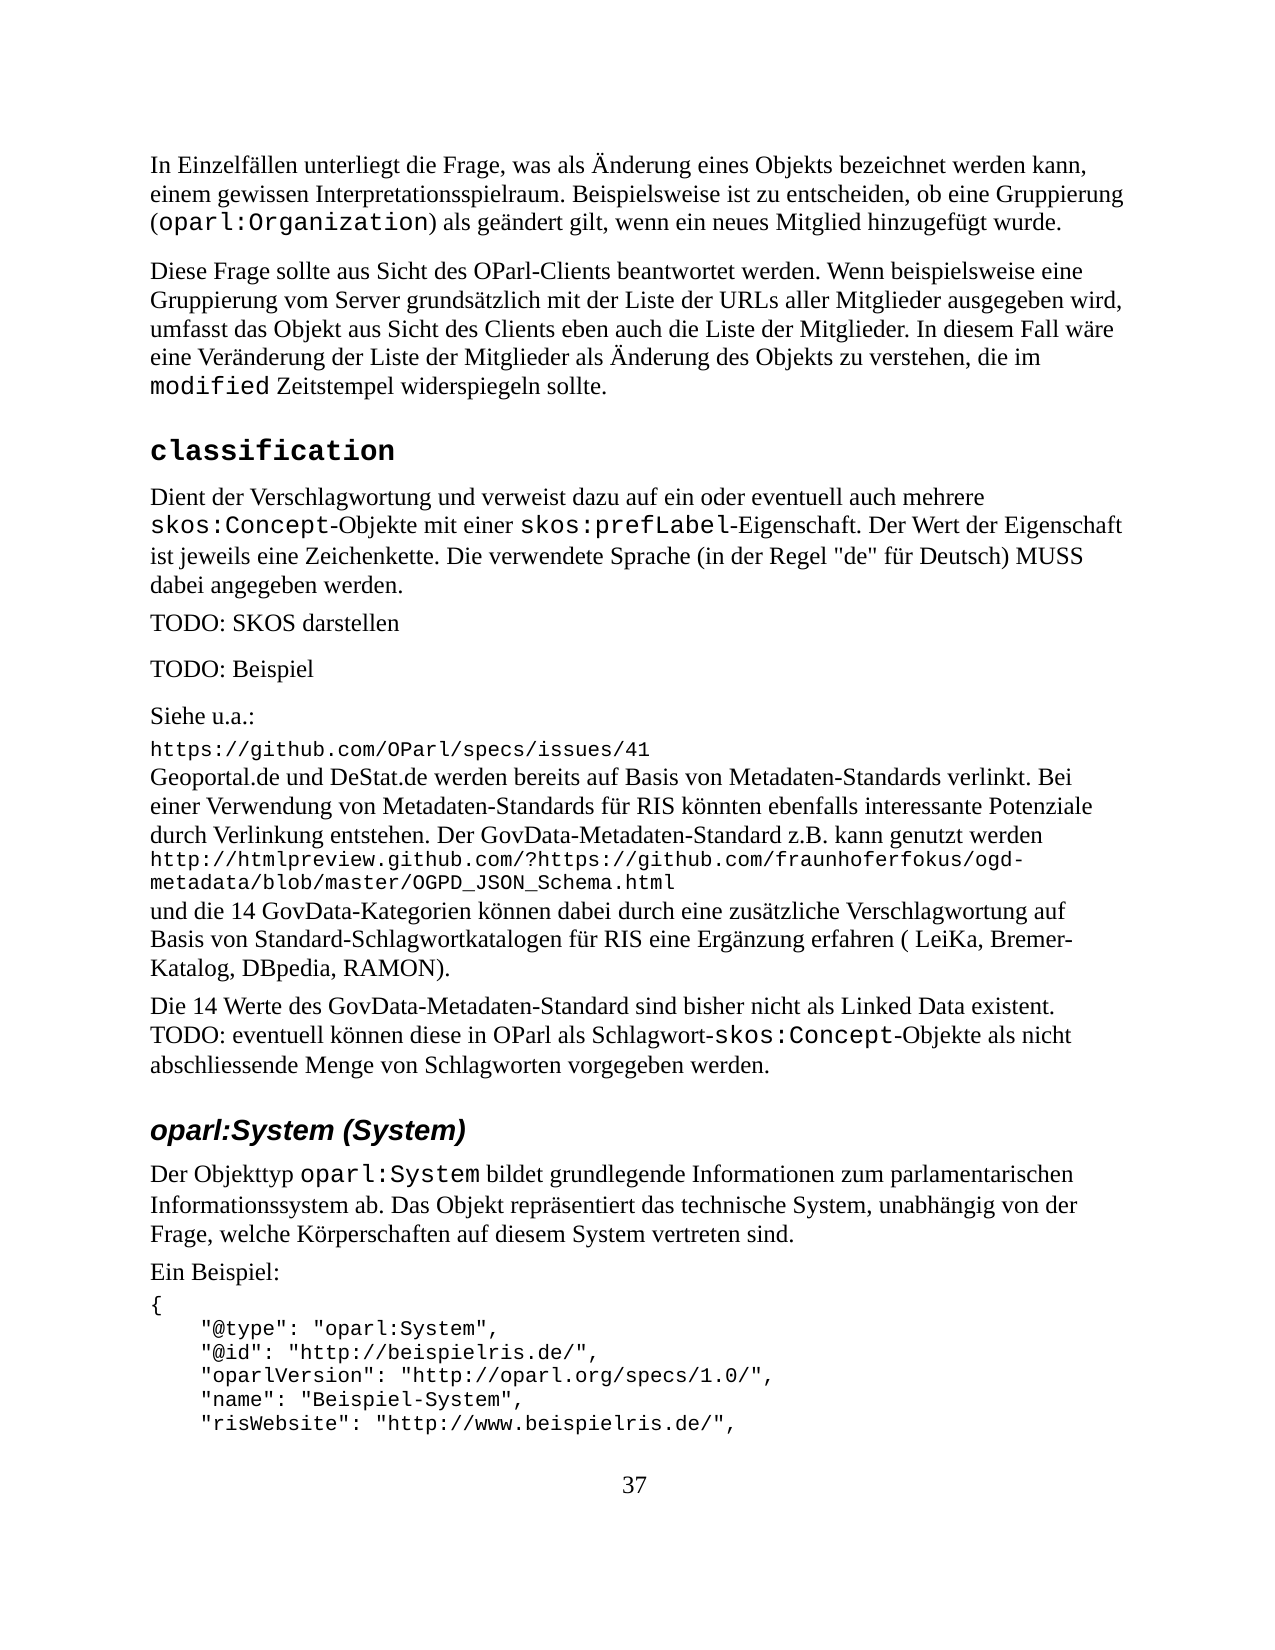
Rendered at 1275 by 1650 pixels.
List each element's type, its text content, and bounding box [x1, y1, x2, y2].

text TODO: Beispiel [150, 654, 1125, 683]
text "name": "Beispiel-System", [150, 1389, 1125, 1413]
text "@id": "http://beispielris.de/", [150, 1342, 1125, 1365]
text Die 14 Werte des GovData-Metadaten-Standard sind bisher nicht als Linked Data existent. TODO: eventuell können diese in OParl als Schlagwort-skos:Concept-Objekte als nicht abschliessende Menge von Schlagworten vorgegeben werden. [150, 991, 1125, 1079]
text Ein Beispiel: [150, 1257, 1125, 1285]
text https://github.com/OParl/specs/issues/41 [150, 739, 1125, 762]
text In Einzelfällen unterliegt die Frage, was als Änderung eines Objekts bezeichnet werden kann, einem gewissen Interpretationsspielraum. Beispielsweise ist zu entscheiden, ob eine Gruppierung (oparl:Organization) als geändert gilt, wenn ein neues Mitglied hinzugefügt wurde. [150, 150, 1125, 238]
text Der Objekttyp oparl:System bildet grundlegende Informationen zum parlamentarischen Informationssystem ab. Das Objekt repräsentiert das technische System, unabhängig von der Frage, welche Körperschaften auf diesem System vertreten sind. [150, 1159, 1125, 1248]
text http://htmlpreview.github.com/?https://github.com/fraunhoferfokus/ogd-metadata/blob/master/OGPD_JSON_Schema.html [150, 848, 1125, 896]
text Siehe u.a.: [150, 701, 1125, 730]
text "@type": "oparl:System", [150, 1318, 1125, 1342]
text "oparlVersion": "http://oparl.org/specs/1.0/", [150, 1365, 1125, 1389]
text TODO: SKOS darstellen [150, 608, 1125, 636]
subtitle classification [150, 436, 1125, 469]
text Diese Frage sollte aus Sicht des OParl-Clients beantwortet werden. Wenn beispielsweise eine Gruppierung vom Server grundsätzlich mit der Liste der URLs aller Mitglieder ausgegeben wird, umfasst das Objekt aus Sicht des Clients eben auch die Liste der Mitglieder. In diesem Fall wäre eine Veränderung der Liste der Mitglieder als Änderung des Objekts zu verstehen, die im modified Zeitstempel widerspiegeln sollte. [150, 256, 1125, 402]
text { [150, 1294, 1125, 1318]
text und die 14 GovData-Kategorien können dabei durch eine zusätzliche Verschlagwortung auf Basis von Standard-Schlagwortkatalogen für RIS eine Ergänzung erfahren ( LeiKa, Bremer-Katalog, DBpedia, RAMON). [150, 896, 1125, 982]
subtitle oparl:System (System) [150, 1113, 1125, 1147]
text "risWebsite": "http://www.beispielris.de/", [150, 1413, 1125, 1436]
text Dient der Verschlagwortung und verweist dazu auf ein oder eventuell auch mehrere skos:Concept-Objekte mit einer skos:prefLabel-Eigenschaft. Der Wert der Eigenschaft ist jeweils eine Zeichenkette. Die verwendete Sprache (in der Regel "de" für Deutsch) MUSS dabei angegeben werden. [150, 482, 1125, 599]
text Geoportal.de und DeStat.de werden bereits auf Basis von Metadaten-Standards verlinkt. Bei einer Verwendung von Metadaten-Standards für RIS könnten ebenfalls interessante Potenziale durch Verlinkung entstehen. Der GovData-Metadaten-Standard z.B. kann genutzt werden [150, 762, 1125, 848]
